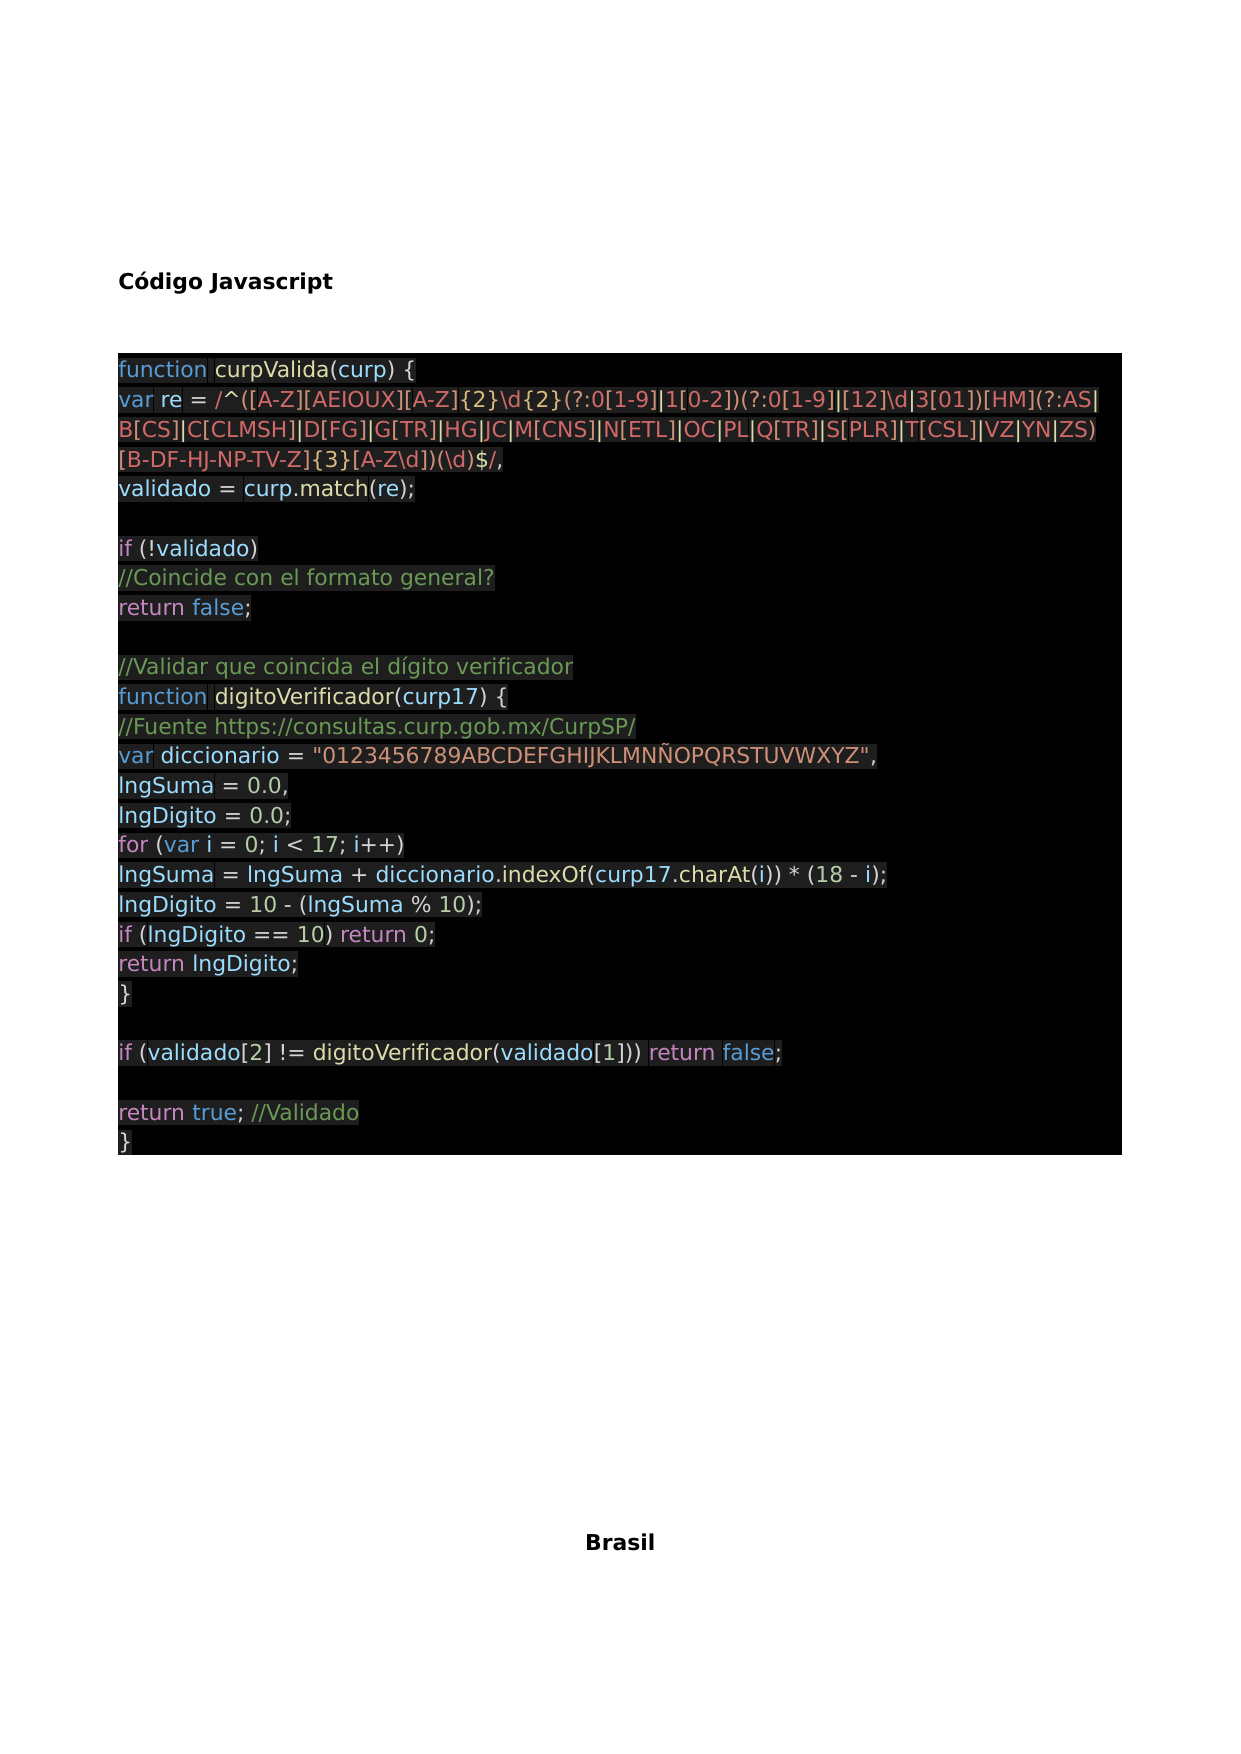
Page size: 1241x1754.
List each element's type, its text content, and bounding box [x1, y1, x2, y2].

text Brasil [118, 1526, 1122, 1556]
text lngSuma = lngSuma + diccionario.indexOf(curp17.charAt(i)) * (18 - i); [118, 858, 1122, 888]
text function digitoVerificador(curp17) { [118, 680, 1122, 710]
text validado = curp.match(re); [118, 472, 1122, 502]
text } [118, 977, 1122, 1007]
text return true; //Validado [118, 1096, 1122, 1125]
text var diccionario = "0123456789ABCDEFGHIJKLMNÑOPQRSTUVWXYZ", [118, 739, 1122, 769]
text lngSuma = 0.0, [118, 769, 1122, 799]
text if (lngDigito == 10) return 0; [118, 917, 1122, 947]
text function curpValida(curp) { [118, 353, 1122, 383]
text if (!validado) [118, 532, 1122, 561]
text return lngDigito; [118, 947, 1122, 977]
text for (var i = 0; i < 17; i++) [118, 828, 1122, 858]
text //Coincide con el formato general? [118, 561, 1122, 591]
text lngDigito = 0.0; [118, 799, 1122, 828]
text return false; [118, 591, 1122, 621]
text if (validado[2] != digitoVerificador(validado[1])) return false; [118, 1036, 1122, 1066]
text Código Javascript [118, 265, 1122, 294]
text var re = /^([A-Z][AEIOUX][A-Z]{2}\d{2}(?:0[1-9]|1[0-2])(?:0[1-9]|[12]\d|3[01])[HM](?:AS|B[CS]|C[CLMSH]|D[FG]|G[TR]|HG|JC|M[CNS]|N[ETL]|OC|PL|Q[TR]|S[PLR]|T[CSL]|VZ|YN|ZS)[B-DF-HJ-NP-TV-Z]{3}[A-Z\d])(\d)$/, [118, 383, 1122, 472]
text //Validar que coincida el dígito verificador [118, 650, 1122, 680]
text lngDigito = 10 - (lngSuma % 10); [118, 888, 1122, 917]
text //Fuente https://consultas.curp.gob.mx/CurpSP/ [118, 710, 1122, 739]
text } [118, 1125, 1122, 1155]
